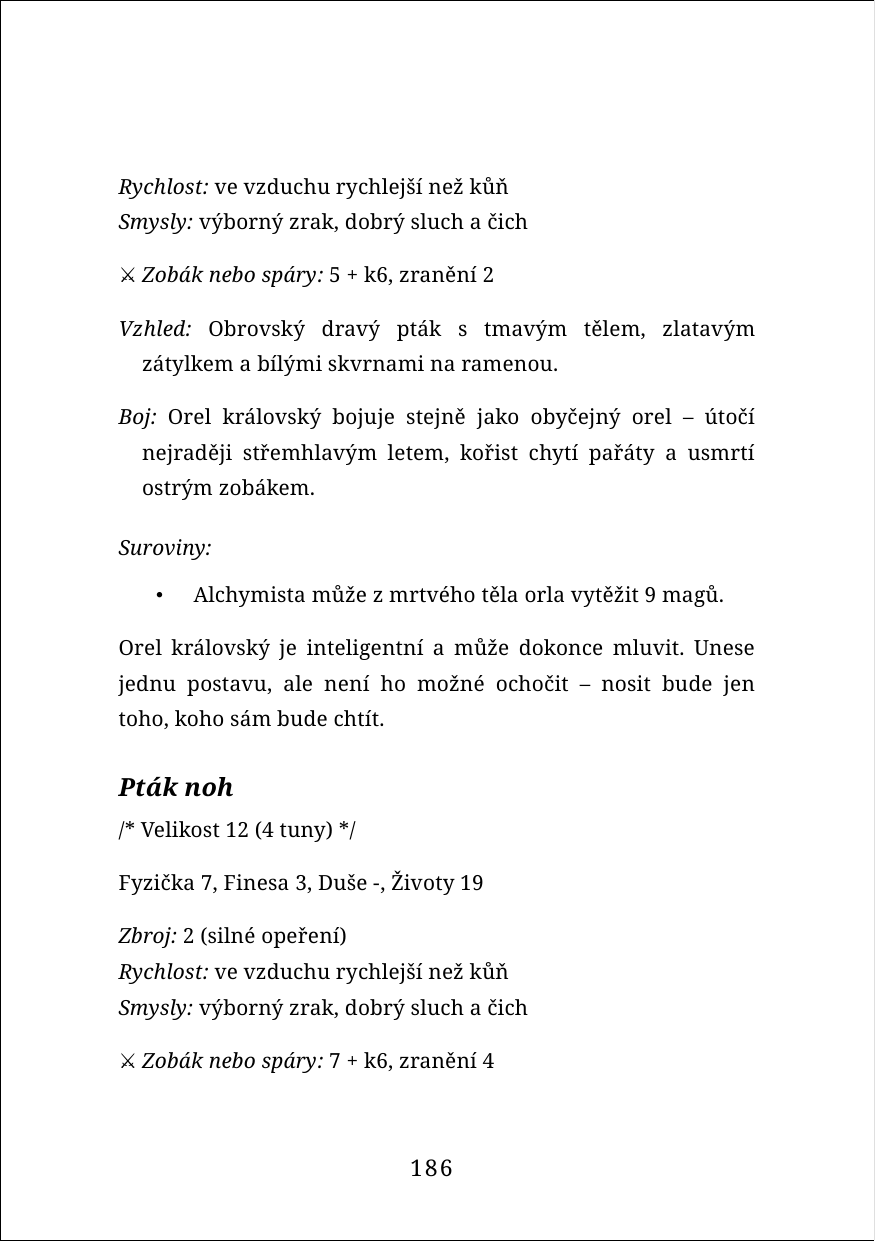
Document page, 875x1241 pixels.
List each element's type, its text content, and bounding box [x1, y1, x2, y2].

text /* Velikost 12 (4 tuny) */ [118, 815, 756, 843]
text Smysly: výborný zrak, dobrý sluch a čich [118, 207, 756, 236]
text Vzhled: Obrovský dravý pták s tmavým tělem, zlatavým zátylkem a bílými skvrnami na ramenou. [118, 314, 756, 378]
text Rychlost: ve vzduchu rychlejší než kůň [118, 957, 756, 986]
text Suroviny: [118, 533, 756, 561]
subtitle Pták noh [118, 769, 756, 803]
text ⚔ Zobák nebo spáry: 5 + k6, zranění 2 [118, 261, 756, 289]
text Boj: Orel královský bojuje stejně jako obyčejný orel – útočí nejraději střemhlavým letem, kořist chytí pařáty a usmrtí ostrým zobákem. [118, 402, 756, 502]
text Fyzička 7, Finesa 3, Duše -, Životy 19 [118, 868, 756, 897]
text Rychlost: ve vzduchu rychlejší než kůň [118, 172, 756, 200]
text ⚔ Zobák nebo spáry: 7 + k6, zranění 4 [118, 1046, 756, 1074]
text Smysly: výborný zrak, dobrý sluch a čich [118, 993, 756, 1021]
list Alchymista může z mrtvého těla orla vytěžit 9 magů. [156, 580, 756, 608]
text Orel královský je inteligentní a může dokonce mluvit. Unese jednu postavu, ale není ho možné ochočit – nosit bude jen toho, koho sám bude chtít. [118, 633, 756, 733]
text Zbroj: 2 (silné opeření) [118, 922, 756, 950]
